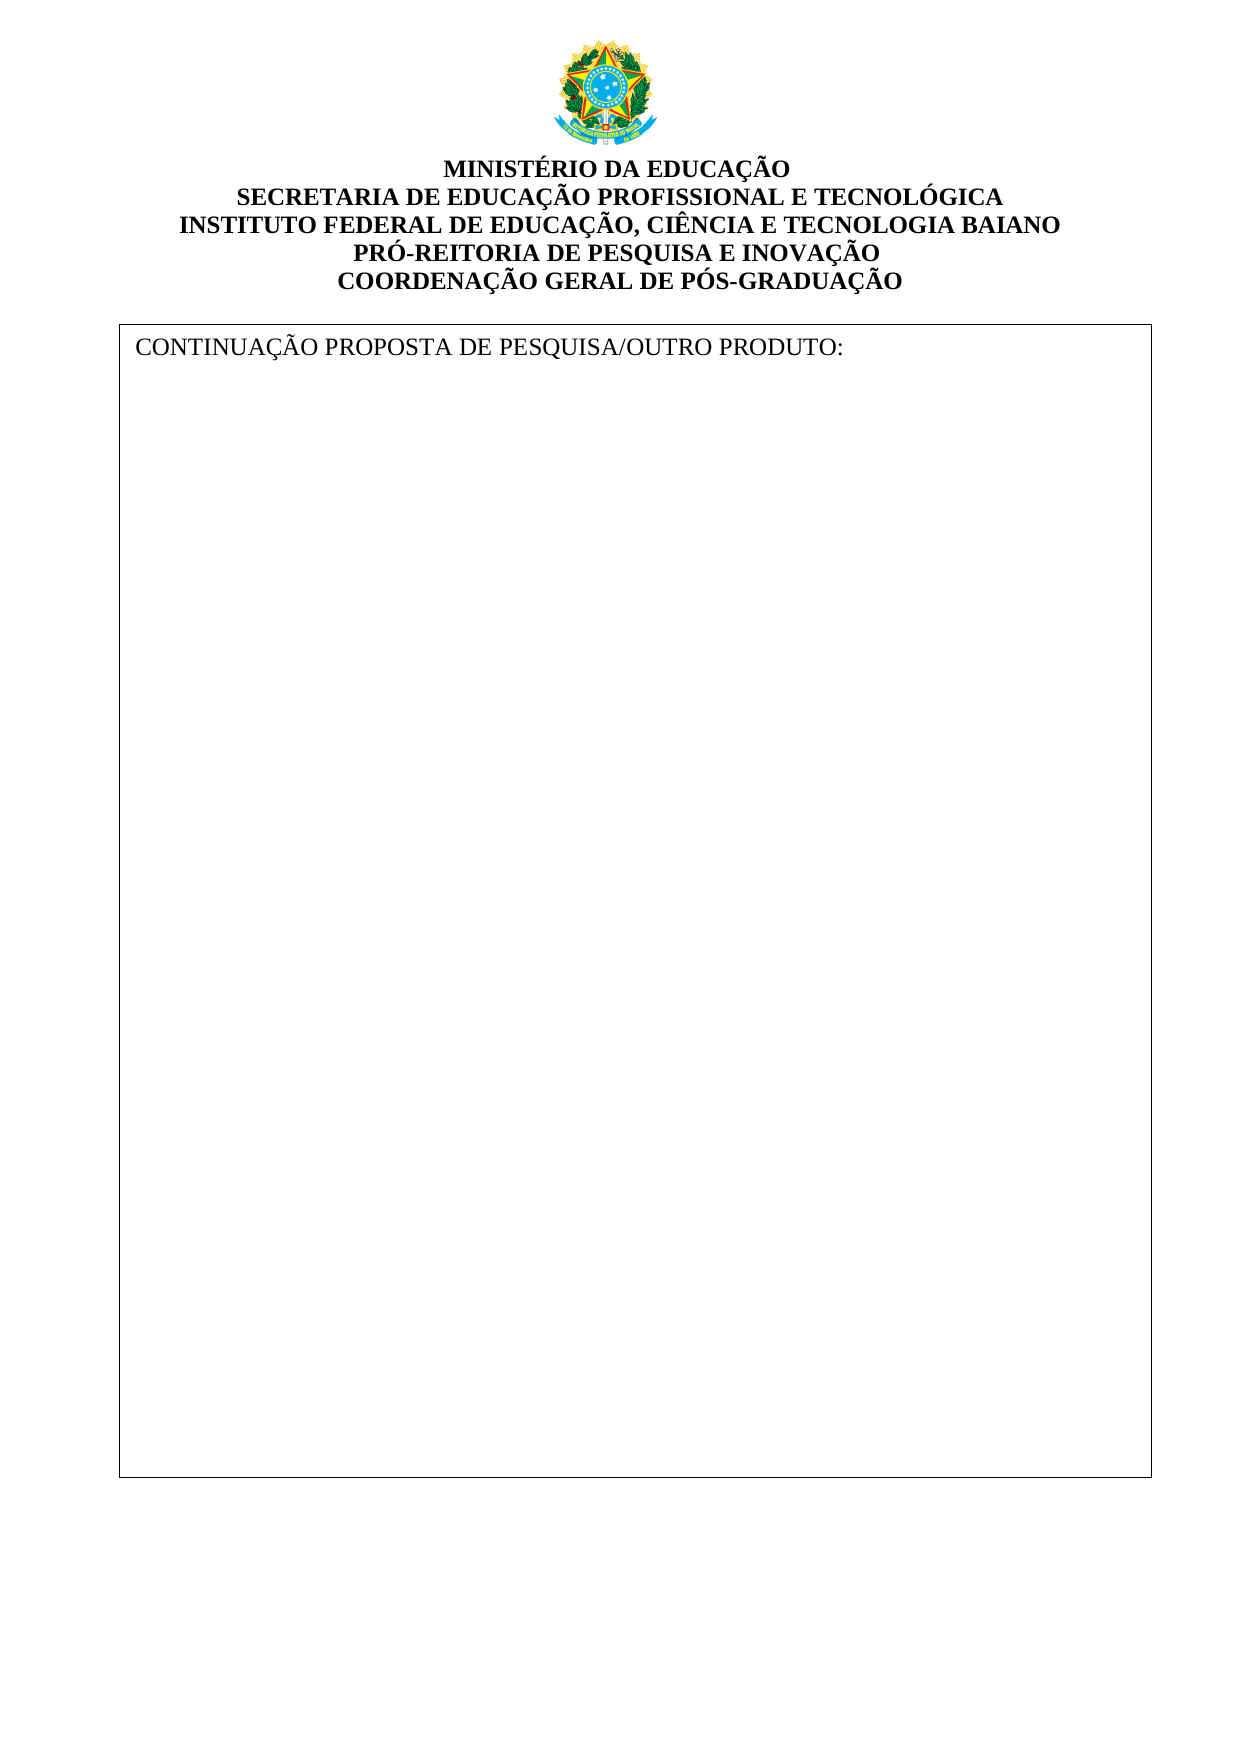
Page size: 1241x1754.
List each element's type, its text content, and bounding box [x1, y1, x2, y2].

picture [553, 40, 658, 145]
text CONTINUAÇÃO PROPOSTA DE PESQUISA/OUTRO PRODUTO: [135, 333, 1136, 361]
picture [627, 124, 637, 132]
